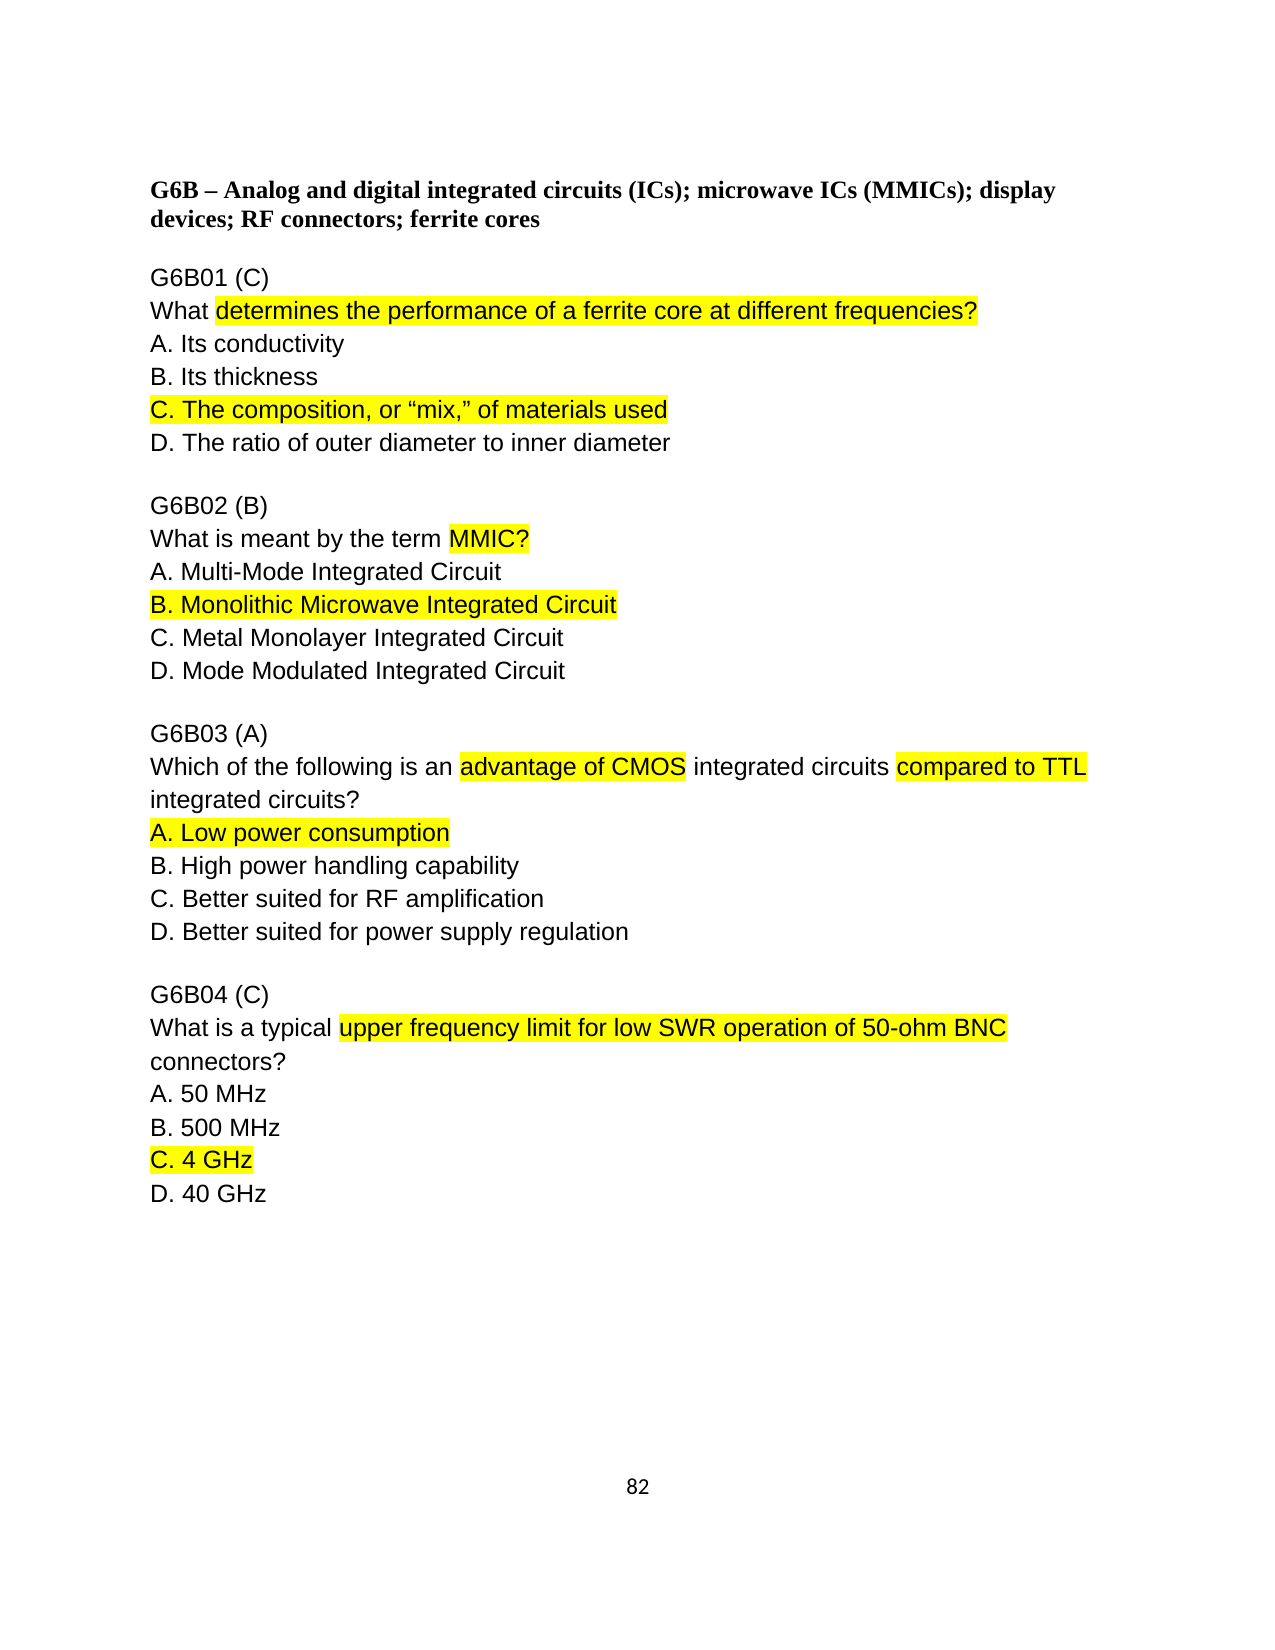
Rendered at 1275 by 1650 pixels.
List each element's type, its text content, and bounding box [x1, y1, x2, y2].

text G6B03 (A) Which of the following is an advantage of CMOS integrated circuits compared to TTL integrated circuits? A. Low power consumption B. High power handling capability C. Better suited for RF amplification D. Better suited for power supply regulation [150, 719, 1125, 946]
text G6B02 (B) What is meant by the term MMIC? A. Multi-Mode Integrated Circuit B. Monolithic Microwave Integrated Circuit C. Metal Monolayer Integrated Circuit D. Mode Modulated Integrated Circuit [150, 491, 1125, 685]
text G6B01 (C) What determines the performance of a ferrite core at different frequencies? A. Its conductivity B. Its thickness C. The composition, or “mix,” of materials used D. The ratio of outer diameter to inner diameter [150, 263, 1125, 457]
subtitle G6B – Analog and digital integrated circuits (ICs); microwave ICs (MMICs); display devices; RF connectors; ferrite cores [150, 176, 1125, 233]
text G6B04 (C) What is a typical upper frequency limit for low SWR operation of 50-ohm BNC connectors? A. 50 MHz B. 500 MHz C. 4 GHz D. 40 GHz [150, 980, 1125, 1207]
